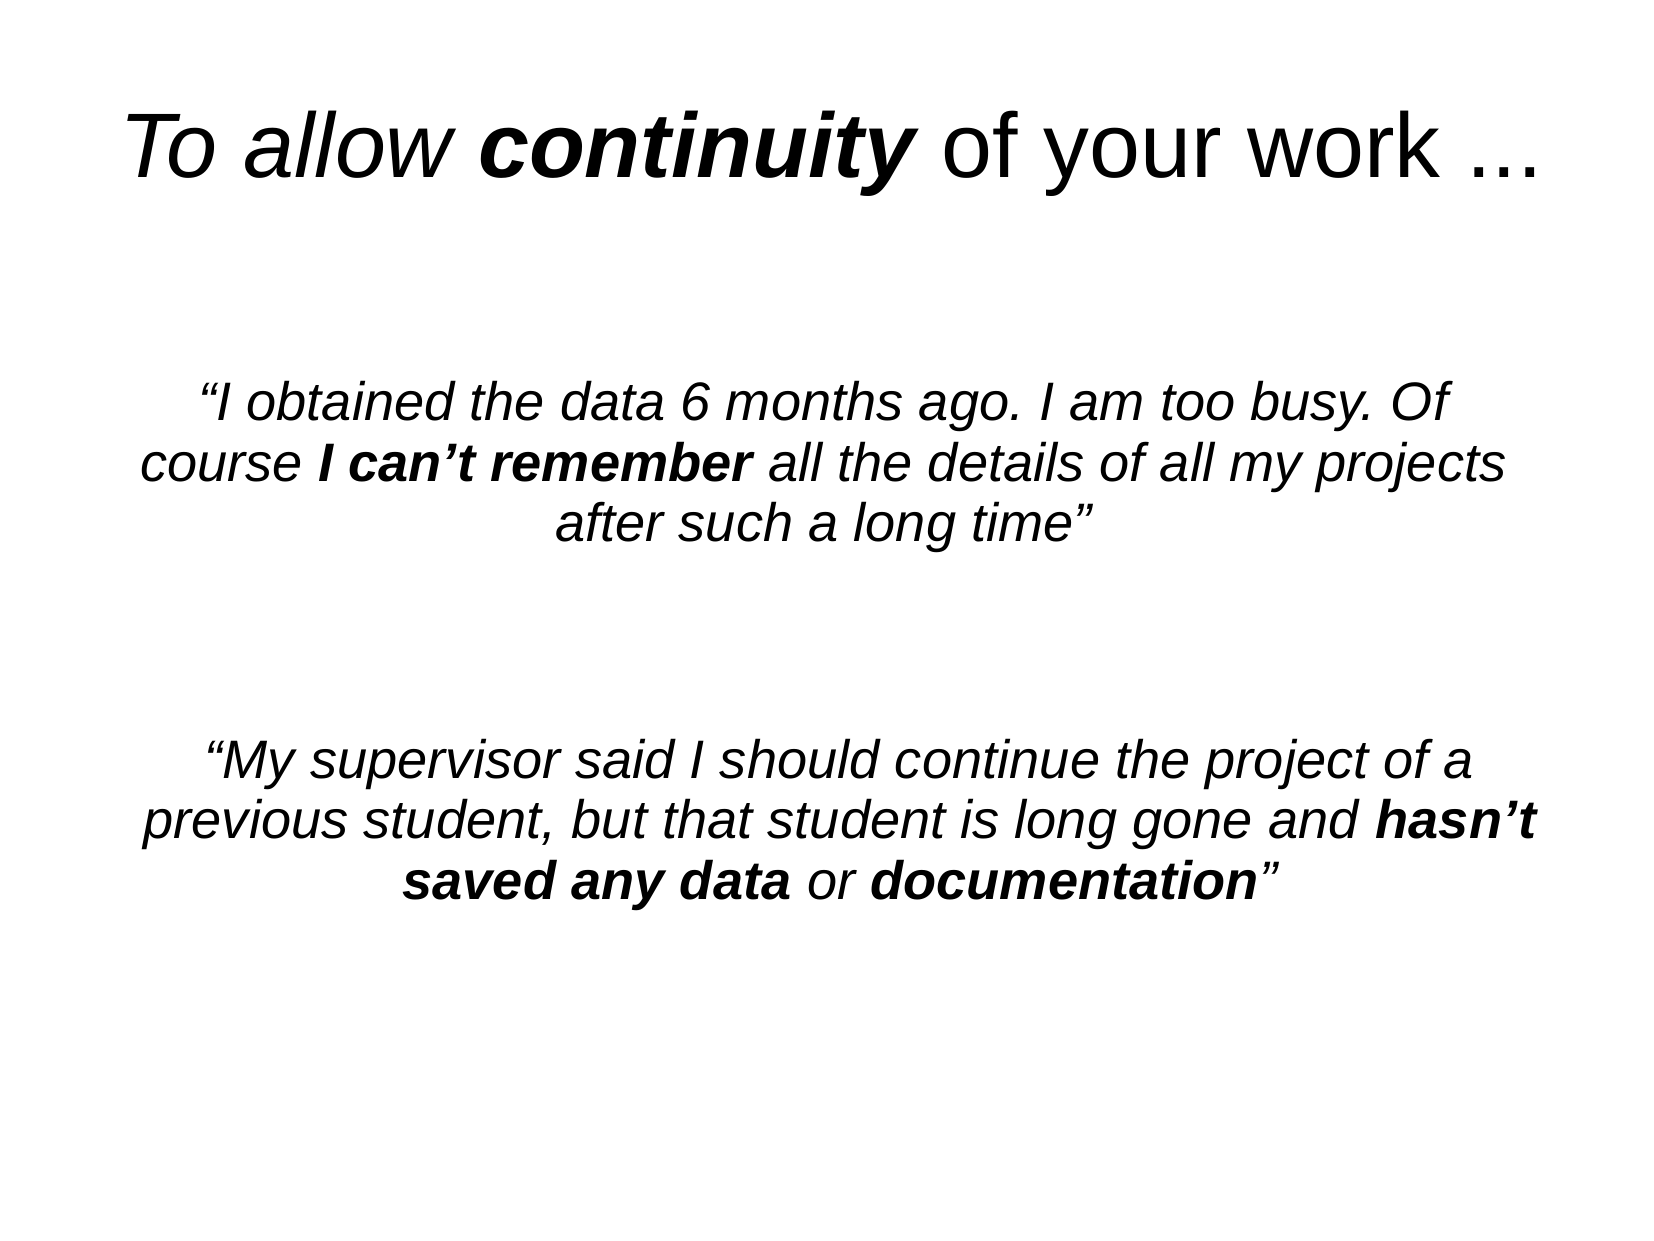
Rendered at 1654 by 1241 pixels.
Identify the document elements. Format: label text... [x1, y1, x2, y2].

title To allow continuity of your work ... [96, 69, 1567, 222]
text_box “I obtained the data 6 months ago. I am too busy. Of course I can’t remember all the details of all my projects after such a long time” [120, 313, 1528, 612]
text_box “My supervisor said I should continue the project of a previous student, but that student is long gone and hasn’t saved any data or documentation” [135, 671, 1546, 970]
